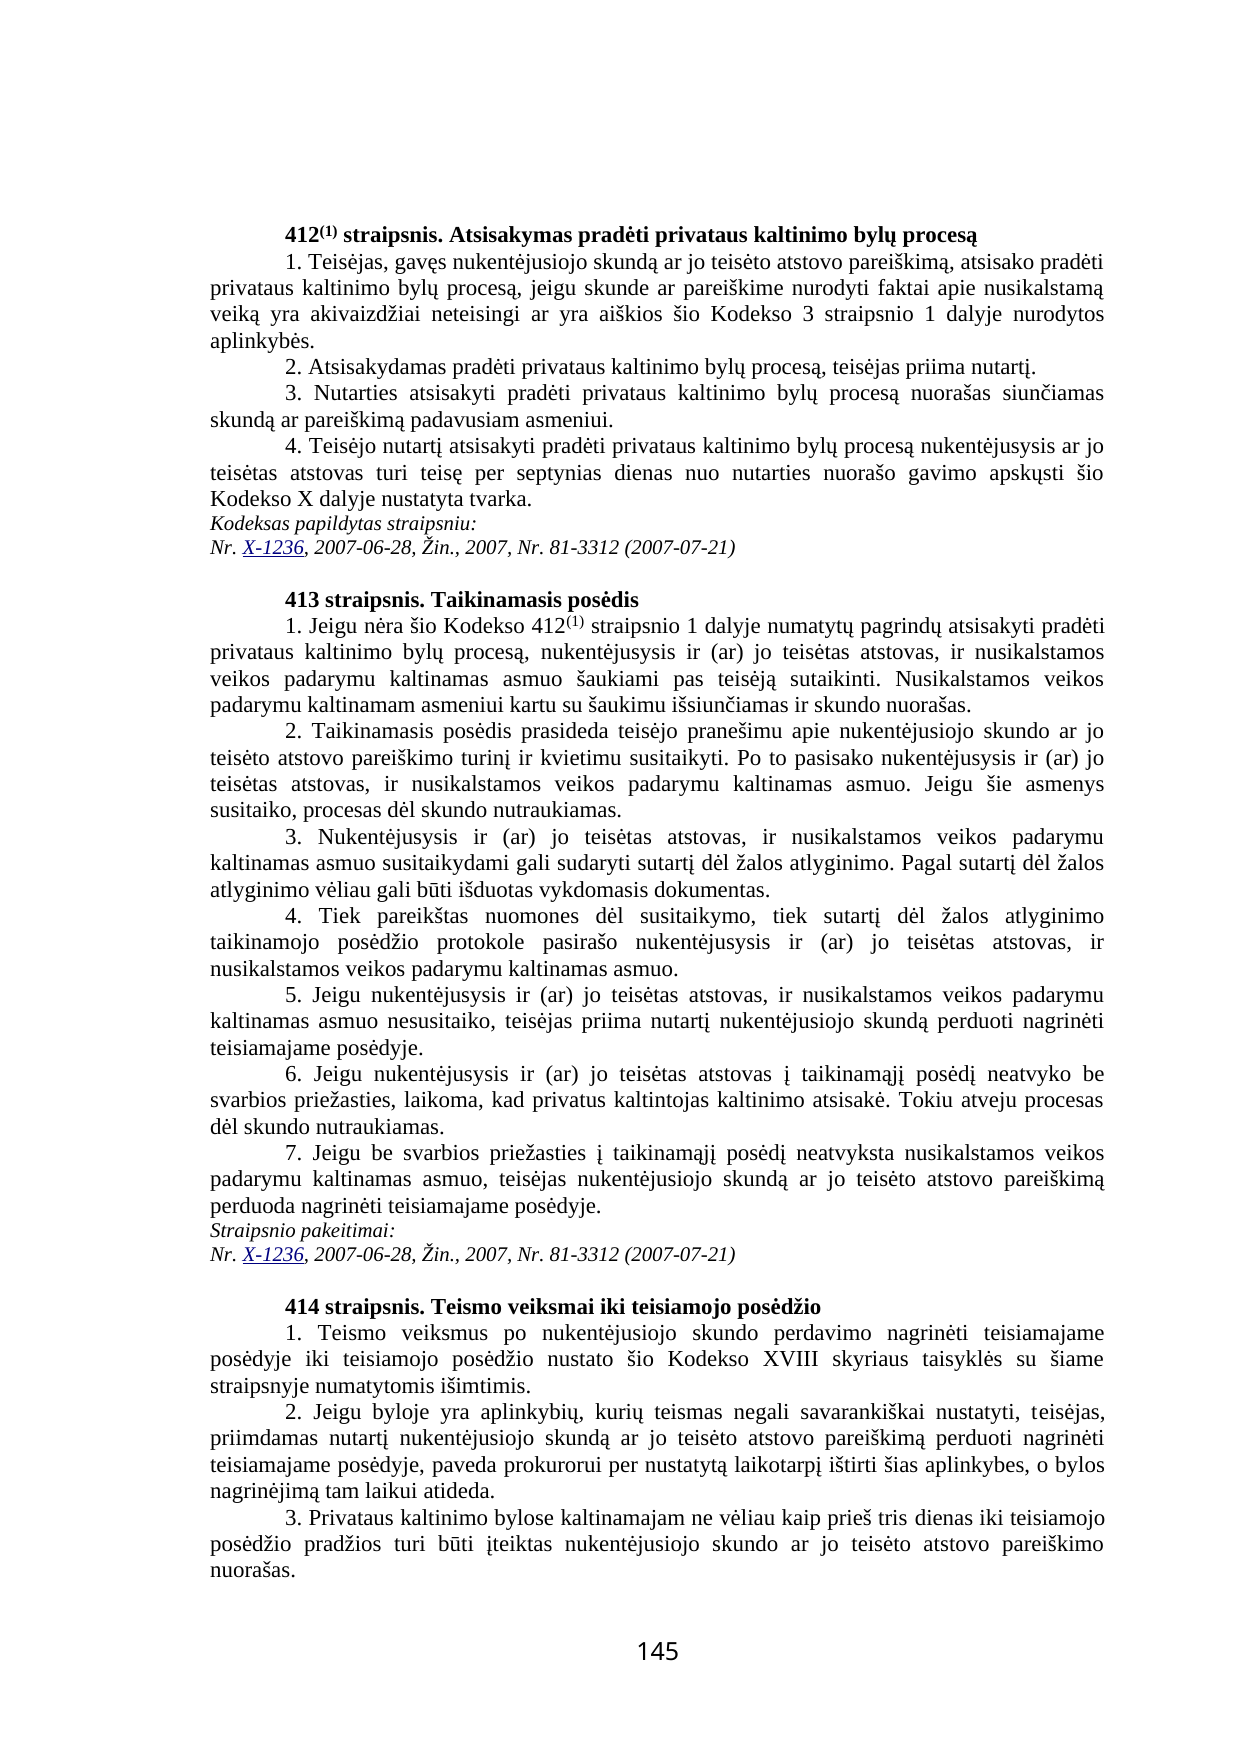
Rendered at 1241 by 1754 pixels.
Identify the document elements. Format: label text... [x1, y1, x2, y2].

text 412(1) straipsnis. Atsisakymas pradėti privataus kaltinimo bylų procesą [210, 221, 1106, 248]
text 5. Jeigu nukentėjusysis ir (ar) jo teisėtas atstovas, ir nusikalstamos veikos padarymu kaltinamas asmuo nesusitaiko, teisėjas priima nutartį nukentėjusiojo skundą perduoti nagrinėti teisiamajame posėdyje. [210, 981, 1106, 1060]
text 2. Atsisakydamas pradėti privataus kaltinimo bylų procesą, teisėjas priima nutartį. [210, 353, 1106, 379]
text Kodeksas papildytas straipsniu: [210, 511, 1106, 535]
text Nr. X-1236, 2007-06-28, Žin., 2007, Nr. 81-3312 (2007-07-21) [210, 1242, 1106, 1266]
text 1. Teisėjas, gavęs nukentėjusiojo skundą ar jo teisėto atstovo pareiškimą, atsisako pradėti privataus kaltinimo bylų procesą, jeigu skunde ar pareiškime nurodyti faktai apie nusikalstamą veiką yra akivaizdžiai neteisingi ar yra aiškios šio Kodekso 3 straipsnio 1 dalyje nurodytos aplinkybės. [210, 248, 1106, 353]
text 3. Nutarties atsisakyti pradėti privataus kaltinimo bylų procesą nuorašas siunčiamas skundą ar pareiškimą padavusiam asmeniui. [210, 379, 1106, 432]
text 4. Tiek pareikštas nuomones dėl susitaikymo, tiek sutartį dėl žalos atlyginimo taikinamojo posėdžio protokole pasirašo nukentėjusysis ir (ar) jo teisėtas atstovas, ir nusikalstamos veikos padarymu kaltinamas asmuo. [210, 902, 1106, 981]
text 413 straipsnis. Taikinamasis posėdis [210, 586, 1106, 612]
text Straipsnio pakeitimai: [210, 1218, 1106, 1242]
text 2. Jeigu byloje yra aplinkybių, kurių teismas negali savarankiškai nustatyti, teisėjas, priimdamas nutartį nukentėjusiojo skundą ar jo teisėto atstovo pareiškimą perduoti nagrinėti teisiamajame posėdyje, paveda prokurorui per nustatytą laikotarpį ištirti šias aplinkybes, o bylos nagrinėjimą tam laikui atideda. [210, 1398, 1106, 1503]
text 4. Teisėjo nutartį atsisakyti pradėti privataus kaltinimo bylų procesą nukentėjusysis ar jo teisėtas atstovas turi teisę per septynias dienas nuo nutarties nuorašo gavimo apskųsti šio Kodekso X dalyje nustatyta tvarka. [210, 432, 1106, 511]
text 2. Taikinamasis posėdis prasideda teisėjo pranešimu apie nukentėjusiojo skundo ar jo teisėto atstovo pareiškimo turinį ir kvietimu susitaikyti. Po to pasisako nukentėjusysis ir (ar) jo teisėtas atstovas, ir nusikalstamos veikos padarymu kaltinamas asmuo. Jeigu šie asmenys susitaiko, procesas dėl skundo nutraukiamas. [210, 717, 1106, 823]
text 7. Jeigu be svarbios priežasties į taikinamąjį posėdį neatvyksta nusikalstamos veikos padarymu kaltinamas asmuo, teisėjas nukentėjusiojo skundą ar jo teisėto atstovo pareiškimą perduoda nagrinėti teisiamajame posėdyje. [210, 1139, 1106, 1218]
text 1. Jeigu nėra šio Kodekso 412(1) straipsnio 1 dalyje numatytų pagrindų atsisakyti pradėti privataus kaltinimo bylų procesą, nukentėjusysis ir (ar) jo teisėtas atstovas, ir nusikalstamos veikos padarymu kaltinamas asmuo šaukiami pas teisėją sutaikinti. Nusikalstamos veikos padarymu kaltinamam asmeniui kartu su šaukimu išsiunčiamas ir skundo nuorašas. [210, 612, 1106, 717]
text Nr. X-1236, 2007-06-28, Žin., 2007, Nr. 81-3312 (2007-07-21) [210, 535, 1106, 559]
text 1. Teismo veiksmus po nukentėjusiojo skundo perdavimo nagrinėti teisiamajame posėdyje iki teisiamojo posėdžio nustato šio Kodekso XVIII skyriaus taisyklės su šiame straipsnyje numatytomis išimtimis. [210, 1319, 1106, 1398]
text 3. Nukentėjusysis ir (ar) jo teisėtas atstovas, ir nusikalstamos veikos padarymu kaltinamas asmuo susitaikydami gali sudaryti sutartį dėl žalos atlyginimo. Pagal sutartį dėl žalos atlyginimo vėliau gali būti išduotas vykdomasis dokumentas. [210, 823, 1106, 902]
text 6. Jeigu nukentėjusysis ir (ar) jo teisėtas atstovas į taikinamąjį posėdį neatvyko be svarbios priežasties, laikoma, kad privatus kaltintojas kaltinimo atsisakė. Tokiu atveju procesas dėl skundo nutraukiamas. [210, 1060, 1106, 1139]
text 3. Privataus kaltinimo bylose kaltinamajam ne vėliau kaip prieš tris dienas iki teisiamojo posėdžio pradžios turi būti įteiktas nukentėjusiojo skundo ar jo teisėto atstovo pareiškimo nuorašas. [210, 1503, 1106, 1583]
text 414 straipsnis. Teismo veiksmai iki teisiamojo posėdžio [210, 1293, 1106, 1319]
